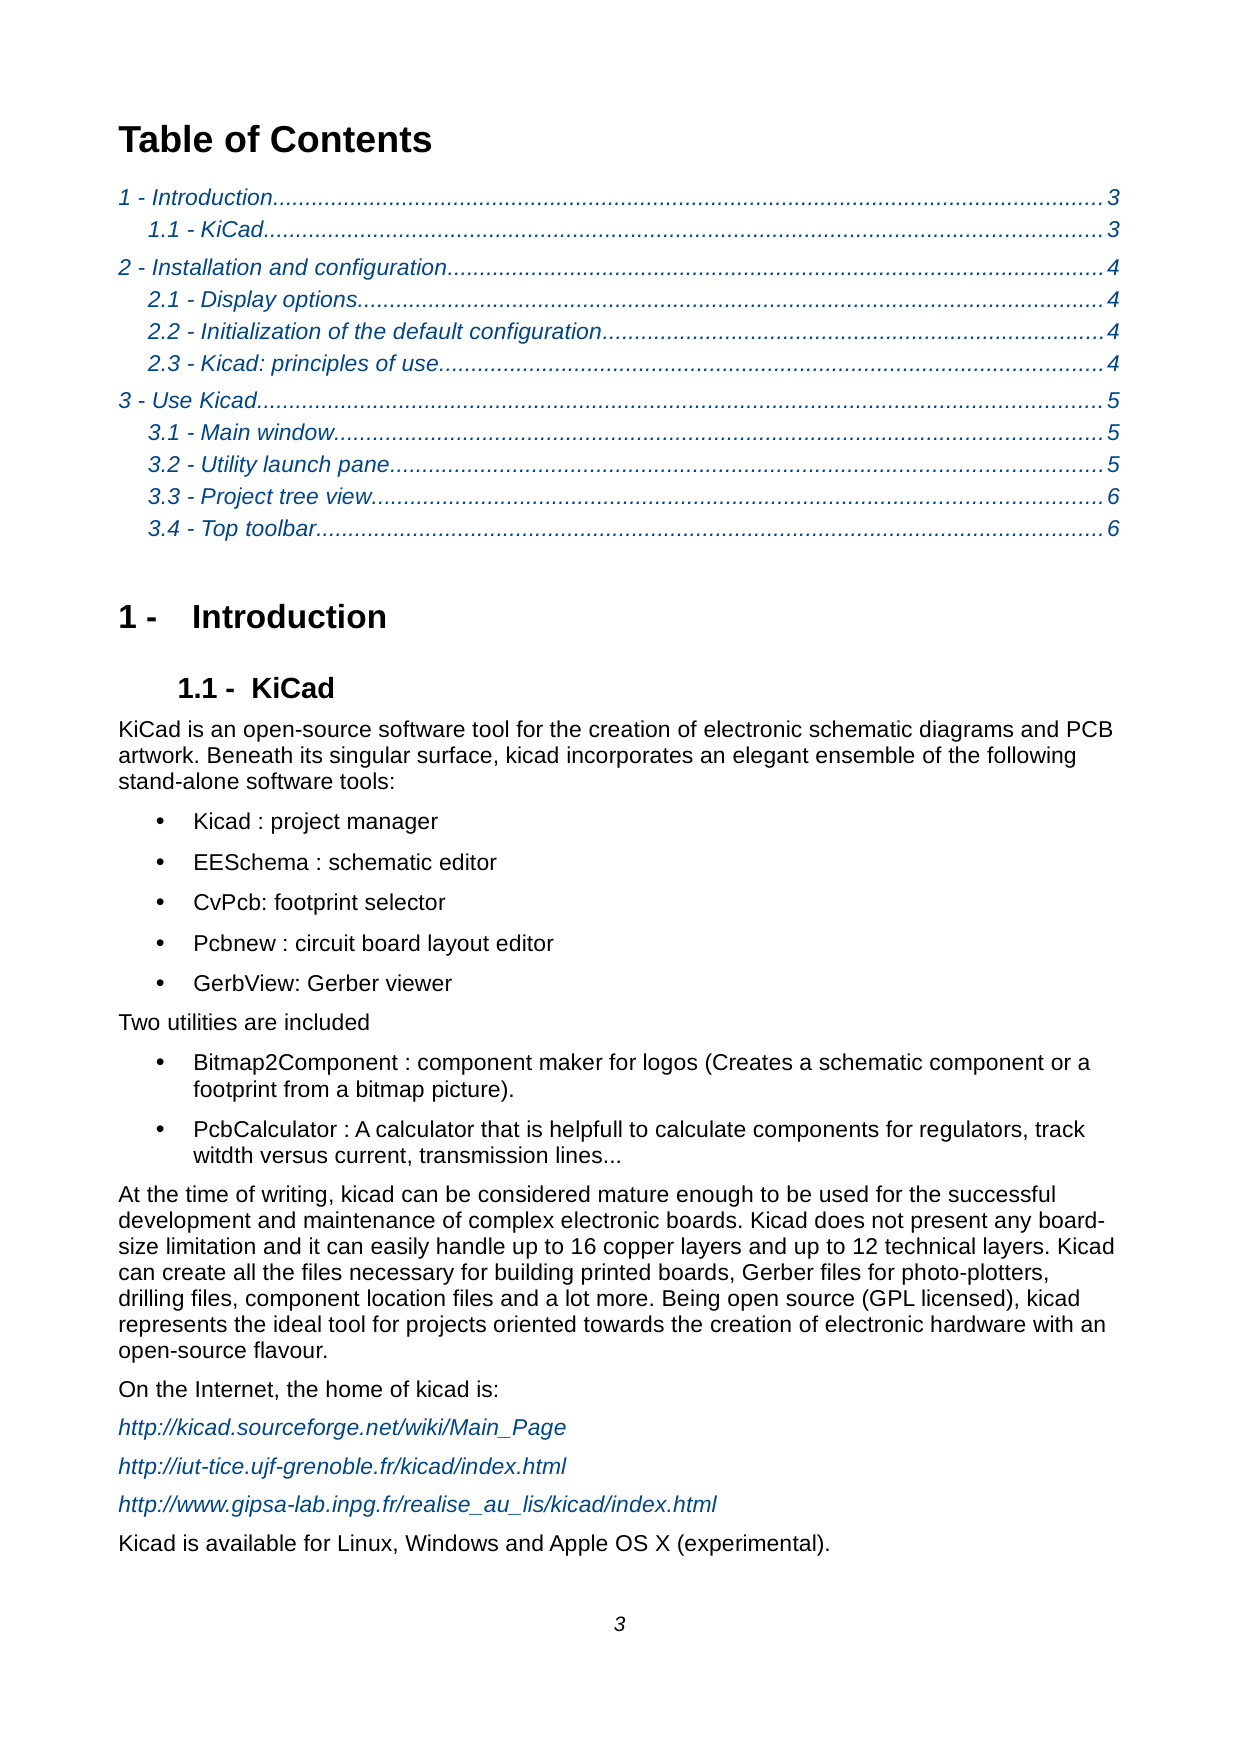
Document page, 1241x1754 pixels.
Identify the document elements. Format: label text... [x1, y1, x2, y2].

text 3.2 - Utility launch pane 5 [148, 452, 1122, 478]
text http://www.gipsa-lab.inpg.fr/realise_au_lis/kicad/index.html [118, 1492, 1122, 1518]
list Bitmap2Component : component maker for logos (Creates a schematic component or a footprint from a bitmap picture). [156, 1048, 1122, 1102]
subtitle KiCad [177, 672, 1122, 704]
text 3.3 - Project tree view 6 [148, 484, 1122, 510]
text 2.2 - Initialization of the default configuration 4 [148, 318, 1122, 344]
list EESchema : schematic editor [156, 848, 1122, 876]
list Pcbnew : circuit board layout editor [156, 929, 1122, 957]
list GerbView: Gerber viewer [156, 969, 1122, 997]
list PcbCalculator : A calculator that is helpfull to calculate components for regulators, track witdth versus current, transmission lines... [156, 1115, 1122, 1169]
text 2.1 - Display options 4 [148, 286, 1122, 312]
text 1.1 - KiCad 3 [148, 216, 1122, 242]
text Two utilities are included [118, 1010, 1122, 1036]
text At the time of writing, kicad can be considered mature enough to be used for the successful development and maintenance of complex electronic boards. Kicad does not present any board-size limitation and it can easily handle up to 16 copper layers and up to 12 technical layers. Kicad can create all the files necessary for building printed boards, Gerber files for photo-plotters, drilling files, component location files and a lot more. Being open source (GPL licensed), kicad represents the ideal tool for projects oriented towards the creation of electronic hardware with an open-source flavour. [118, 1181, 1122, 1364]
text 1 - Introduction 3 [118, 184, 1122, 210]
text Kicad is available for Linux, Windows and Apple OS X (experimental). [118, 1530, 1122, 1556]
text Table of Contents [118, 118, 1122, 160]
text 3.4 - Top toolbar 6 [148, 516, 1122, 542]
text 3 - Use Kicad 5 [118, 388, 1122, 414]
list CvPcb: footprint selector [156, 888, 1122, 916]
text On the Internet, the home of kicad is: [118, 1376, 1122, 1402]
text 2 - Installation and configuration 4 [118, 254, 1122, 280]
subtitle Introduction [118, 598, 1122, 635]
text http://iut-tice.ujf-grenoble.fr/kicad/index.html [118, 1453, 1122, 1479]
text 3.1 - Main window 5 [148, 420, 1122, 446]
list Kicad : project manager [156, 807, 1122, 835]
text KiCad is an open-source software tool for the creation of electronic schematic diagrams and PCB artwork. Beneath its singular surface, kicad incorporates an elegant ensemble of the following stand-alone software tools: [118, 717, 1122, 795]
text 2.3 - Kicad: principles of use 4 [148, 350, 1122, 376]
text http://kicad.sourceforge.net/wiki/Main_Page [118, 1415, 1122, 1441]
